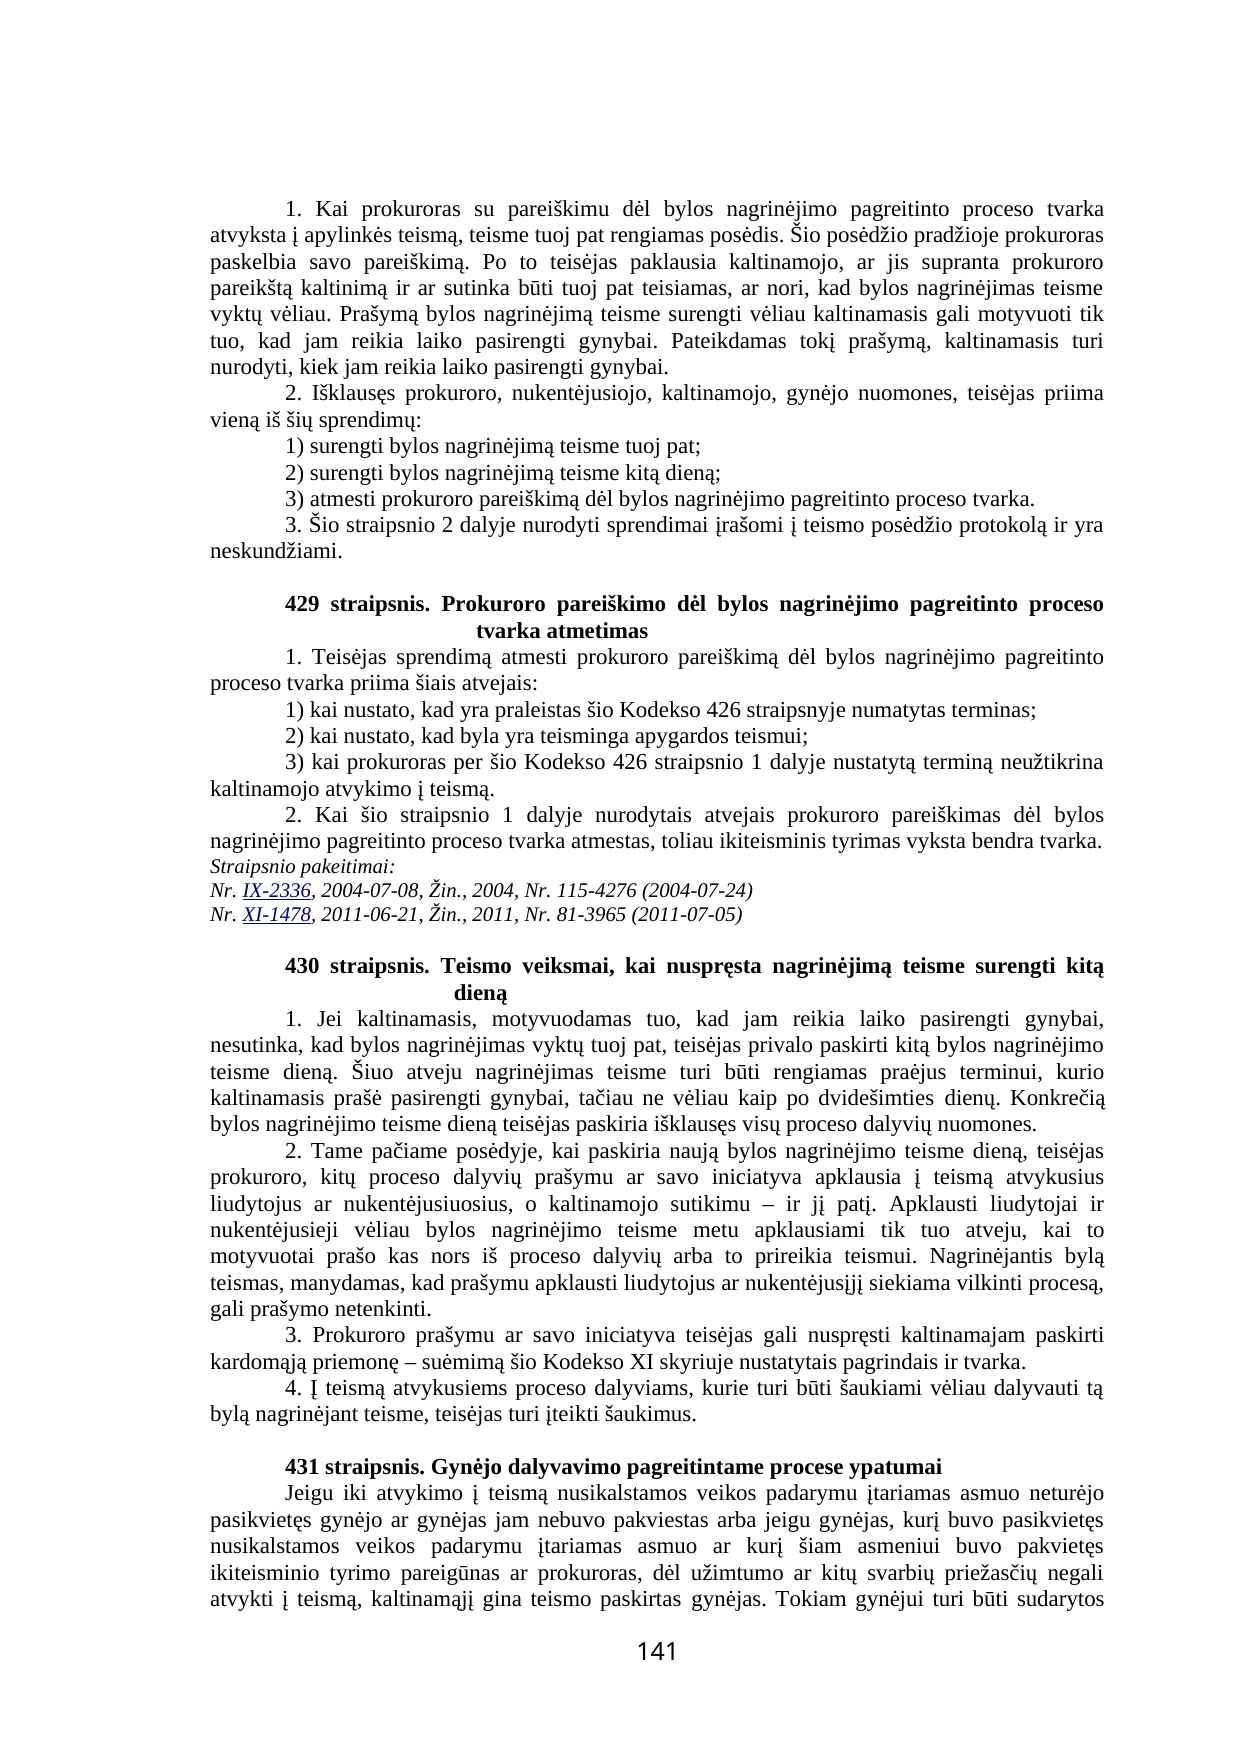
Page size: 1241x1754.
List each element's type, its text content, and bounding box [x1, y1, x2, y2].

text 3) kai prokuroras per šio Kodekso 426 straipsnio 1 dalyje nustatytą terminą neužtikrina kaltinamojo atvykimo į teismą. [210, 748, 1106, 801]
text 431 straipsnis. Gynėjo dalyvavimo pagreitintame procese ypatumai [210, 1453, 1106, 1479]
text Nr. IX-2336, 2004-07-08, Žin., 2004, Nr. 115-4276 (2004-07-24) [210, 878, 1106, 902]
text 1. Kai prokuroras su pareiškimu dėl bylos nagrinėjimo pagreitinto proceso tvarka atvyksta į apylinkės teismą, teisme tuoj pat rengiamas posėdis. Šio posėdžio pradžioje prokuroras paskelbia savo pareiškimą. Po to teisėjas paklausia kaltinamojo, ar jis supranta prokuroro pareikštą kaltinimą ir ar sutinka būti tuoj pat teisiamas, ar nori, kad bylos nagrinėjimas teisme vyktų vėliau. Prašymą bylos nagrinėjimą teisme surengti vėliau kaltinamasis gali motyvuoti tik tuo, kad jam reikia laiko pasirengti gynybai. Pateikdamas tokį prašymą, kaltinamasis turi nurodyti, kiek jam reikia laiko pasirengti gynybai. [210, 195, 1106, 379]
text 429 straipsnis. Prokuroro pareiškimo dėl bylos nagrinėjimo pagreitinto proceso tvarka atmetimas [285, 590, 1106, 643]
text 4. Į teismą atvykusiems proceso dalyviams, kurie turi būti šaukiami vėliau dalyvauti tą bylą nagrinėjant teisme, teisėjas turi įteikti šaukimus. [210, 1374, 1106, 1427]
text 1) kai nustato, kad yra praleistas šio Kodekso 426 straipsnyje numatytas terminas; [210, 696, 1106, 722]
text Straipsnio pakeitimai: [210, 854, 1106, 878]
text 2. Kai šio straipsnio 1 dalyje nurodytais atvejais prokuroro pareiškimas dėl bylos nagrinėjimo pagreitinto proceso tvarka atmestas, toliau ikiteisminis tyrimas vyksta bendra tvarka. [210, 801, 1106, 854]
text 1) surengti bylos nagrinėjimą teisme tuoj pat; [210, 432, 1106, 458]
text 2. Išklausęs prokuroro, nukentėjusiojo, kaltinamojo, gynėjo nuomones, teisėjas priima vieną iš šių sprendimų: [210, 379, 1106, 432]
text 2. Tame pačiame posėdyje, kai paskiria naują bylos nagrinėjimo teisme dieną, teisėjas prokuroro, kitų proceso dalyvių prašymu ar savo iniciatyva apklausia į teismą atvykusius liudytojus ar nukentėjusiuosius, o kaltinamojo sutikimu – ir jį patį. Apklausti liudytojai ir nukentėjusieji vėliau bylos nagrinėjimo teisme metu apklausiami tik tuo atveju, kai to motyvuotai prašo kas nors iš proceso dalyvių arba to prireikia teismui. Nagrinėjantis bylą teismas, manydamas, kad prašymu apklausti liudytojus ar nukentėjusįjį siekiama vilkinti procesą, gali prašymo netenkinti. [210, 1137, 1106, 1321]
text Nr. XI-1478, 2011-06-21, Žin., 2011, Nr. 81-3965 (2011-07-05) [210, 902, 1106, 926]
text 1. Teisėjas sprendimą atmesti prokuroro pareiškimą dėl bylos nagrinėjimo pagreitinto proceso tvarka priima šiais atvejais: [210, 643, 1106, 696]
text 430 straipsnis. Teismo veiksmai, kai nuspręsta nagrinėjimą teisme surengti kitą dieną [285, 952, 1106, 1005]
text 3. Šio straipsnio 2 dalyje nurodyti sprendimai įrašomi į teismo posėdžio protokolą ir yra neskundžiami. [210, 511, 1106, 564]
text 3) atmesti prokuroro pareiškimą dėl bylos nagrinėjimo pagreitinto proceso tvarka. [210, 485, 1106, 511]
text 3. Prokuroro prašymu ar savo iniciatyva teisėjas gali nuspręsti kaltinamajam paskirti kardomąją priemonę – suėmimą šio Kodekso XI skyriuje nustatytais pagrindais ir tvarka. [210, 1321, 1106, 1374]
text 2) kai nustato, kad byla yra teisminga apygardos teismui; [210, 722, 1106, 748]
text 2) surengti bylos nagrinėjimą teisme kitą dieną; [210, 458, 1106, 485]
text Jeigu iki atvykimo į teismą nusikalstamos veikos padarymu įtariamas asmuo neturėjo pasikvietęs gynėjo ar gynėjas jam nebuvo pakviestas arba jeigu gynėjas, kurį buvo pasikvietęs nusikalstamos veikos padarymu įtariamas asmuo ar kurį šiam asmeniui buvo pakvietęs ikiteisminio tyrimo pareigūnas ar prokuroras, dėl užimtumo ar kitų svarbių priežasčių negali atvykti į teismą, kaltinamąjį gina teismo paskirtas gynėjas. Tokiam gynėjui turi būti sudarytos [210, 1479, 1106, 1611]
text 1. Jei kaltinamasis, motyvuodamas tuo, kad jam reikia laiko pasirengti gynybai, nesutinka, kad bylos nagrinėjimas vyktų tuoj pat, teisėjas privalo paskirti kitą bylos nagrinėjimo teisme dieną. Šiuo atveju nagrinėjimas teisme turi būti rengiamas praėjus terminui, kurio kaltinamasis prašė pasirengti gynybai, tačiau ne vėliau kaip po dvidešimties dienų. Konkrečią bylos nagrinėjimo teisme dieną teisėjas paskiria išklausęs visų proceso dalyvių nuomones. [210, 1005, 1106, 1137]
